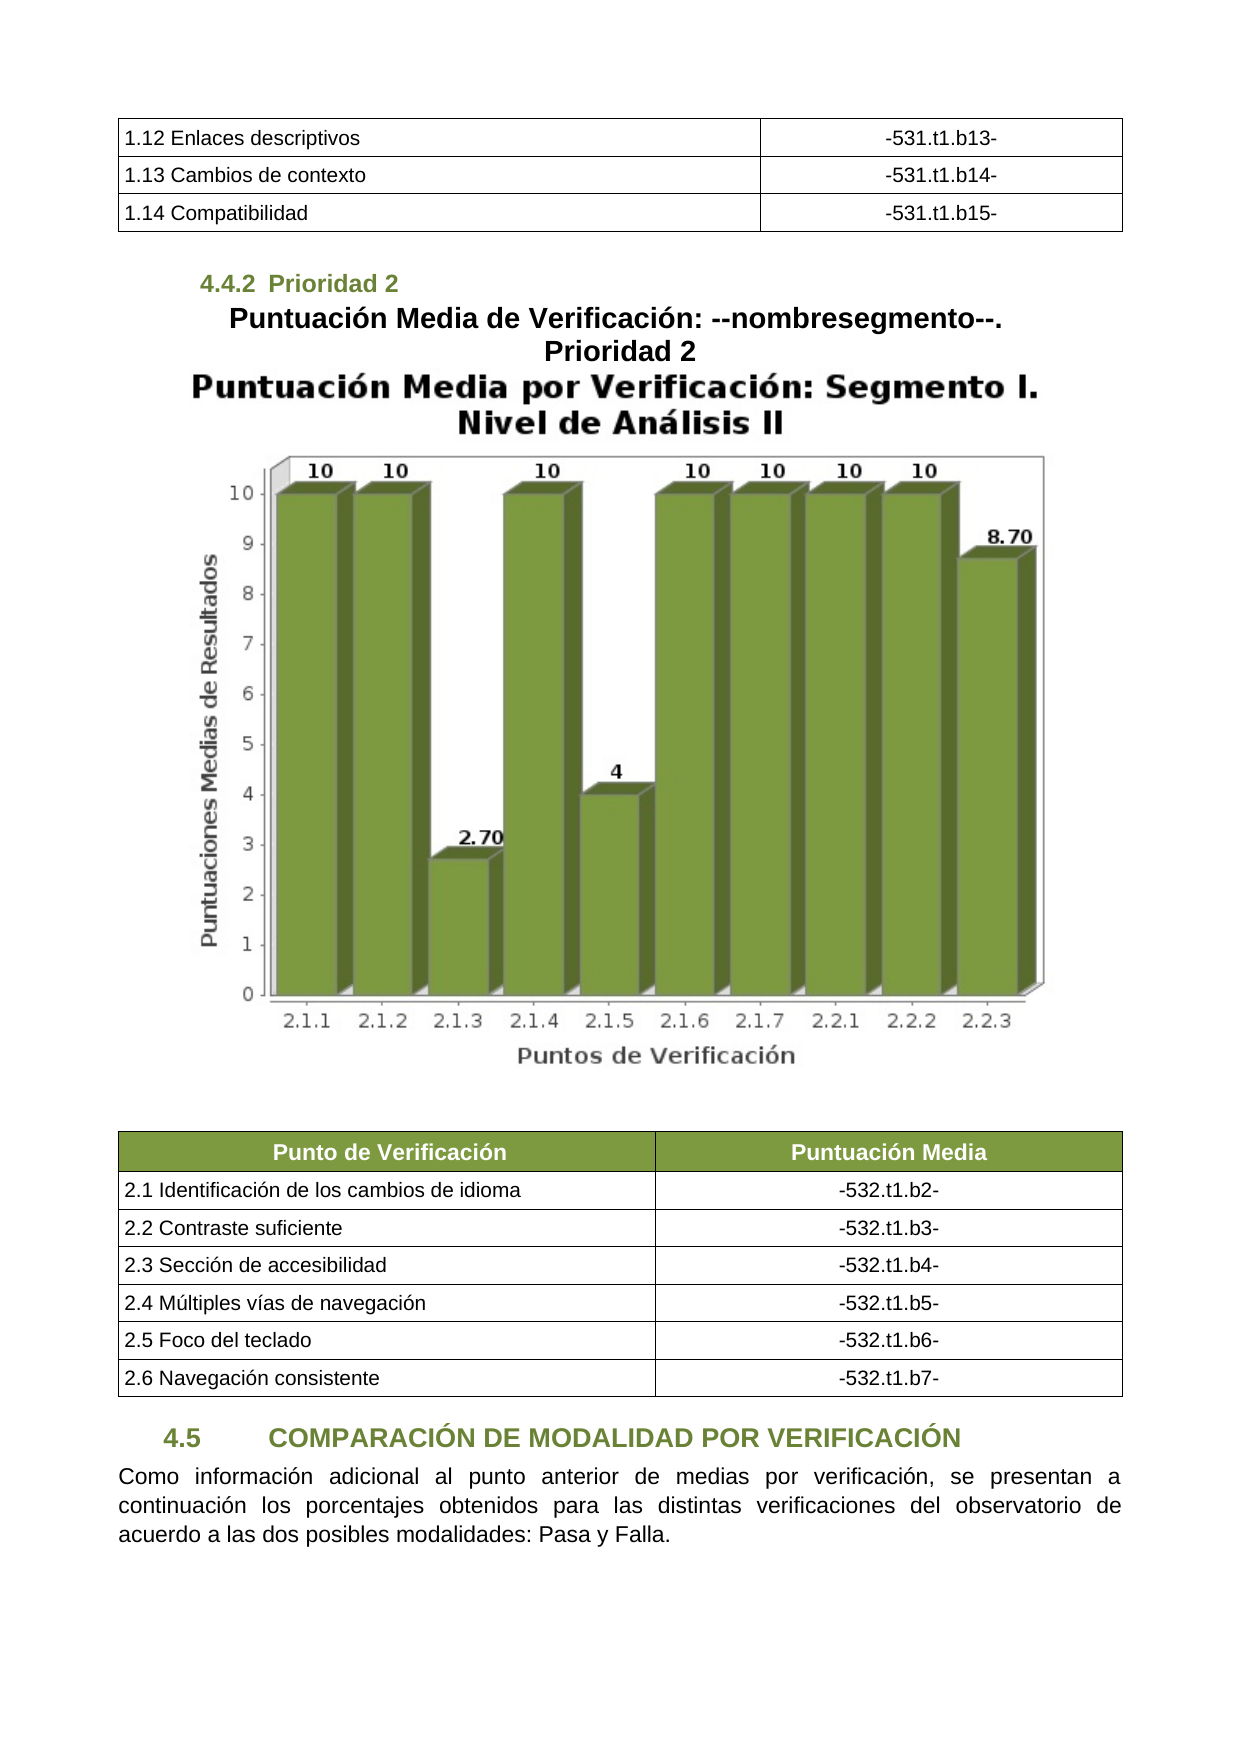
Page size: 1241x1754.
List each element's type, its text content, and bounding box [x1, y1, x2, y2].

table_cell -532.t1.b3- [656, 1210, 1122, 1246]
table_cell 2.4 Múltiples vías de navegación [119, 1285, 655, 1321]
table_cell -531.t1.b15- [761, 194, 1122, 231]
table_header Punto de Verificación [119, 1132, 655, 1171]
table_cell -532.t1.b2- [656, 1172, 1122, 1208]
table_cell 2.5 Foco del teclado [119, 1322, 655, 1358]
picture [178, 367, 1062, 1078]
table_cell -532.t1.b7- [656, 1360, 1122, 1396]
table_header Puntuación Media [656, 1132, 1122, 1171]
text Prioridad 2 [118, 334, 1122, 368]
table_cell 2.6 Navegación consistente [119, 1360, 655, 1396]
text Como información adicional al punto anterior de medias por verificación, se presentan a continuación los porcentajes obtenidos para las distintas verificaciones del observatorio de acuerdo a las dos posibles modalidades: Pasa y Falla. [118, 1463, 1122, 1547]
subtitle Comparación de modalidad por verificación [156, 1422, 1122, 1453]
table_cell -531.t1.b14- [761, 157, 1122, 193]
table_cell 2.2 Contraste suficiente [119, 1210, 655, 1246]
text Puntuación Media de Verificación: --nombresegmento--. [118, 301, 1122, 334]
table_cell -532.t1.b6- [656, 1322, 1122, 1358]
table_cell -532.t1.b4- [656, 1247, 1122, 1283]
table_cell -531.t1.b13- [761, 119, 1122, 156]
table_cell 1.12 Enlaces descriptivos [119, 119, 760, 156]
table_cell 2.1 Identificación de los cambios de idioma [119, 1172, 655, 1208]
subtitle Prioridad 2 [193, 269, 1122, 298]
table_cell 1.13 Cambios de contexto [119, 157, 760, 193]
table_cell 2.3 Sección de accesibilidad [119, 1247, 655, 1283]
table_cell 1.14 Compatibilidad [119, 194, 760, 231]
table_cell -532.t1.b5- [656, 1285, 1122, 1321]
